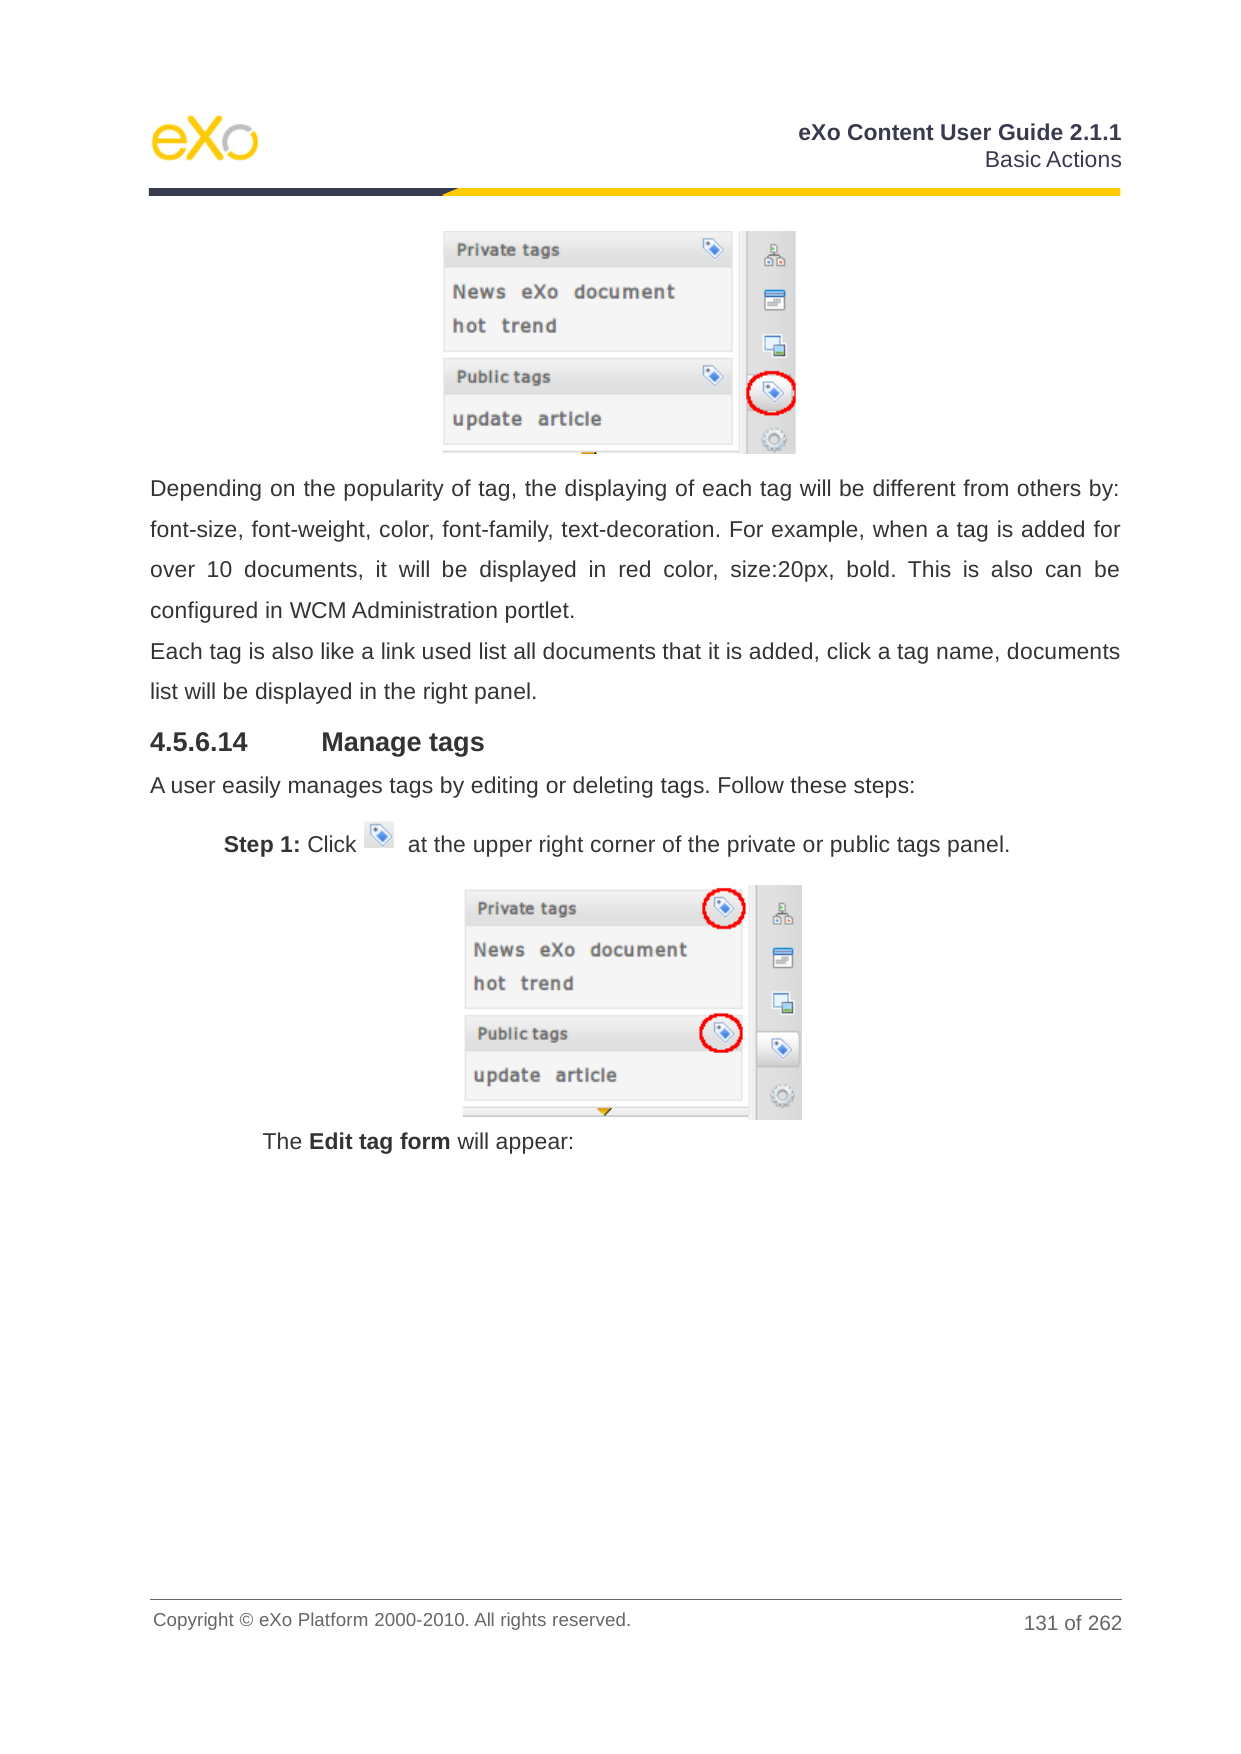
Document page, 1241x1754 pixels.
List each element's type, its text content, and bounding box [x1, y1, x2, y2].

text Step 1: Click at the upper right corner of the private or public tags panel. [150, 814, 1122, 857]
text A user easily manages tags by editing or deleting tags. Follow these steps: [150, 772, 1122, 799]
text Depending on the popularity of tag, the displaying of each tag will be different from others by: font-size, font-weight, color, font-family, text-decoration. For example, when a tag is added for over 10 documents, it will be displayed in red color, size:20px, bold. This is also can be configured in WCM Administration portlet. [150, 223, 1122, 623]
picture [364, 821, 394, 848]
subtitle Manage tags [150, 726, 1122, 757]
list The Edit tag form will appear: [225, 872, 1122, 1154]
picture [148, 188, 1121, 196]
text Each tag is also like a link used list all documents that it is added, click a tag name, documents list will be displayed in the right panel. [150, 637, 1122, 705]
picture [442, 231, 796, 454]
picture [152, 115, 259, 161]
picture [462, 885, 802, 1120]
